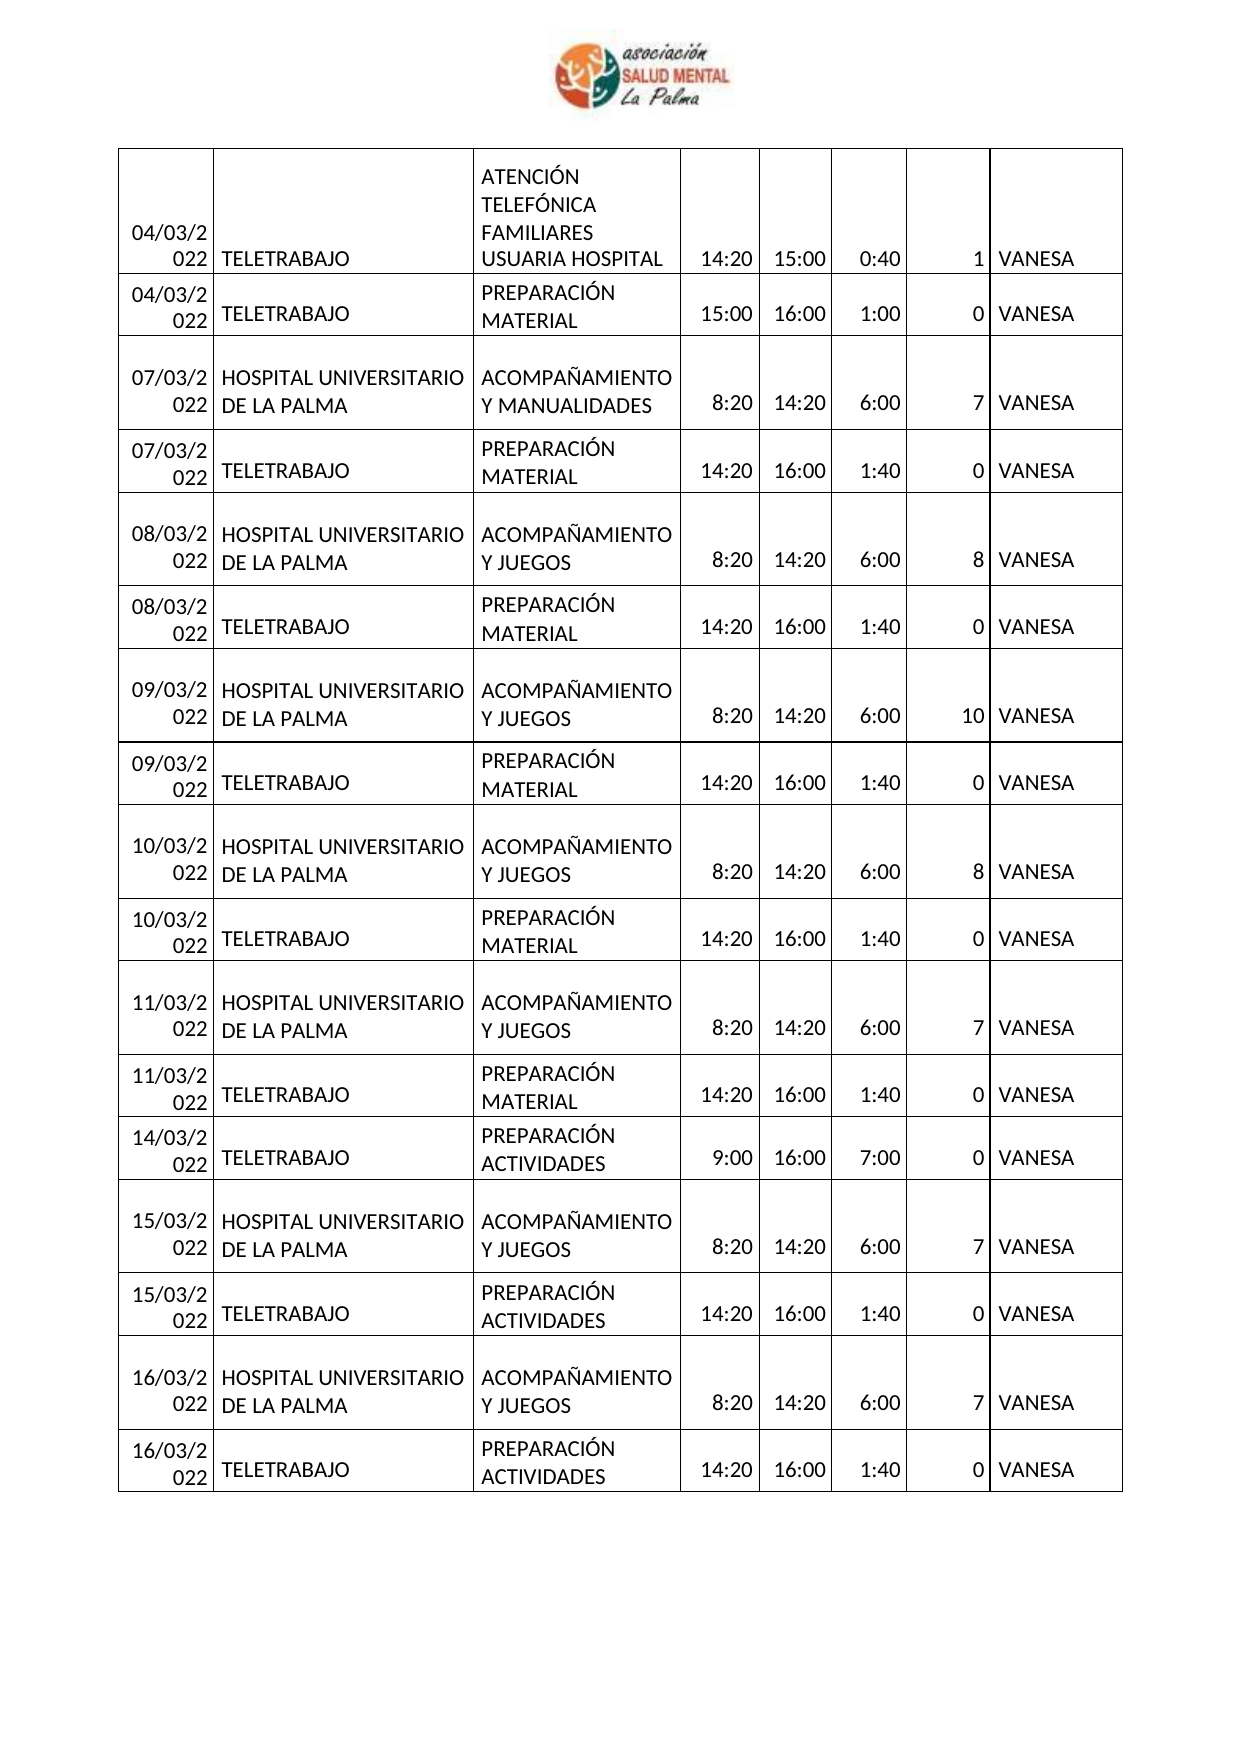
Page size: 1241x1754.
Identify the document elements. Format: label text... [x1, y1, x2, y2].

table_cell 16:00 [760, 586, 831, 648]
table_cell 14:20 [760, 336, 831, 429]
table_cell VANESA [991, 1180, 1122, 1272]
table_cell 14:20 [760, 1180, 831, 1272]
table_cell VANESA [991, 1055, 1122, 1116]
table_cell 09/03/2 022 [119, 649, 213, 741]
table_cell 7 [907, 961, 989, 1054]
table_cell 9:00 [681, 1117, 759, 1179]
table_cell 14:20 [681, 899, 759, 960]
table_header TELETRABAJO [214, 149, 473, 273]
table_cell HOSPITAL UNIVERSITARIO DE LA PALMA [214, 805, 473, 898]
table_cell 0 [907, 274, 989, 335]
table_cell 8:20 [681, 1336, 759, 1429]
table_cell 0 [907, 1430, 989, 1491]
table_cell 7 [907, 336, 989, 429]
table_cell HOSPITAL UNIVERSITARIO DE LA PALMA [214, 493, 473, 585]
picture [548, 29, 735, 121]
table_cell PREPARACIÓN ACTIVIDADES [474, 1273, 680, 1335]
table_cell ACOMPAÑAMIENTO Y JUEGOS [474, 1336, 680, 1429]
table_cell PREPARACIÓN ACTIVIDADES [474, 1430, 680, 1491]
table_cell PREPARACIÓN ACTIVIDADES [474, 1117, 680, 1179]
table_cell 8:20 [681, 805, 759, 898]
table_cell VANESA [991, 586, 1122, 648]
table_cell 1:40 [832, 1273, 906, 1335]
table_cell 16:00 [760, 1055, 831, 1116]
table_cell TELETRABAJO [214, 1055, 473, 1116]
table_cell 6:00 [832, 336, 906, 429]
table_cell 10/03/2 022 [119, 805, 213, 898]
table_cell VANESA [991, 805, 1122, 898]
table_cell 16:00 [760, 1117, 831, 1179]
table_cell TELETRABAJO [214, 1273, 473, 1335]
table_cell 15:00 [681, 274, 759, 335]
table_cell VANESA [991, 1430, 1122, 1491]
table_cell 16/03/2 022 [119, 1430, 213, 1491]
table_cell VANESA [991, 1336, 1122, 1429]
table_cell 16/03/2 022 [119, 1336, 213, 1429]
table_cell PREPARACIÓN MATERIAL [474, 430, 680, 492]
table_cell 1:40 [832, 430, 906, 492]
table_cell 14:20 [681, 430, 759, 492]
table_cell VANESA [991, 274, 1122, 335]
table_cell 11/03/2 022 [119, 961, 213, 1054]
table_cell ACOMPAÑAMIENTO Y JUEGOS [474, 805, 680, 898]
table_cell TELETRABAJO [214, 586, 473, 648]
table_cell TELETRABAJO [214, 430, 473, 492]
table_cell 8:20 [681, 493, 759, 585]
table_cell 7 [907, 1180, 989, 1272]
table_cell 16:00 [760, 1430, 831, 1491]
table_cell 07/03/2 022 [119, 336, 213, 429]
table_cell 08/03/2 022 [119, 586, 213, 648]
table_cell 14/03/2 022 [119, 1117, 213, 1179]
table_cell 07/03/2 022 [119, 430, 213, 492]
table_cell 14:20 [760, 649, 831, 741]
table_cell VANESA [991, 961, 1122, 1054]
table_header VANESA [991, 149, 1122, 273]
table_cell TELETRABAJO [214, 899, 473, 960]
table_cell 8:20 [681, 649, 759, 741]
table_cell 6:00 [832, 1180, 906, 1272]
table_cell 8:20 [681, 336, 759, 429]
table_cell 10 [907, 649, 989, 741]
table_cell 1:40 [832, 586, 906, 648]
table_header 0:40 [832, 149, 906, 273]
table_cell 10/03/2 022 [119, 899, 213, 960]
table_cell TELETRABAJO [214, 1430, 473, 1491]
table_header ATENCIÓN TELEFÓNICA FAMILIARES USUARIA HOSPITAL [474, 149, 680, 273]
table_cell 1:40 [832, 1430, 906, 1491]
table_cell 14:20 [760, 805, 831, 898]
table_header 15:00 [760, 149, 831, 273]
table_cell VANESA [991, 743, 1122, 804]
table_cell 1:00 [832, 274, 906, 335]
table_cell 0 [907, 1055, 989, 1116]
table_cell 11/03/2 022 [119, 1055, 213, 1116]
table_cell 1:40 [832, 743, 906, 804]
table_cell 0 [907, 899, 989, 960]
table_cell 16:00 [760, 1273, 831, 1335]
table_cell 14:20 [760, 493, 831, 585]
table_cell PREPARACIÓN MATERIAL [474, 1055, 680, 1116]
table_cell 6:00 [832, 649, 906, 741]
table_cell VANESA [991, 493, 1122, 585]
table_cell 1:40 [832, 1055, 906, 1116]
table_cell HOSPITAL UNIVERSITARIO DE LA PALMA [214, 336, 473, 429]
table_cell 14:20 [760, 1336, 831, 1429]
table_cell VANESA [991, 899, 1122, 960]
table_cell 08/03/2 022 [119, 493, 213, 585]
table_header 1 [907, 149, 989, 273]
table_cell 8 [907, 493, 989, 585]
table_header 04/03/2 022 [119, 149, 213, 273]
table_cell 0 [907, 586, 989, 648]
table_cell VANESA [991, 649, 1122, 741]
table_cell ACOMPAÑAMIENTO Y JUEGOS [474, 649, 680, 741]
table_cell HOSPITAL UNIVERSITARIO DE LA PALMA [214, 1180, 473, 1272]
table_cell TELETRABAJO [214, 274, 473, 335]
table_cell TELETRABAJO [214, 743, 473, 804]
table_cell VANESA [991, 336, 1122, 429]
table_cell HOSPITAL UNIVERSITARIO DE LA PALMA [214, 649, 473, 741]
table_cell HOSPITAL UNIVERSITARIO DE LA PALMA [214, 1336, 473, 1429]
table_cell 8:20 [681, 1180, 759, 1272]
table_cell TELETRABAJO [214, 1117, 473, 1179]
table_cell 14:20 [681, 743, 759, 804]
table_cell 0 [907, 430, 989, 492]
table_cell 09/03/2 022 [119, 743, 213, 804]
table_cell PREPARACIÓN MATERIAL [474, 899, 680, 960]
table_cell VANESA [991, 1273, 1122, 1335]
table_header 14:20 [681, 149, 759, 273]
table_cell 16:00 [760, 274, 831, 335]
table_cell PREPARACIÓN MATERIAL [474, 743, 680, 804]
table_cell 6:00 [832, 805, 906, 898]
table_cell ACOMPAÑAMIENTO Y JUEGOS [474, 493, 680, 585]
table_cell HOSPITAL UNIVERSITARIO DE LA PALMA [214, 961, 473, 1054]
table_cell 0 [907, 1117, 989, 1179]
table_cell 6:00 [832, 961, 906, 1054]
table_cell 14:20 [681, 1430, 759, 1491]
table_cell 6:00 [832, 493, 906, 585]
table_cell ACOMPAÑAMIENTO Y JUEGOS [474, 1180, 680, 1272]
table_cell ACOMPAÑAMIENTO Y MANUALIDADES [474, 336, 680, 429]
table_cell PREPARACIÓN MATERIAL [474, 586, 680, 648]
table_cell 15/03/2 022 [119, 1180, 213, 1272]
table_cell 6:00 [832, 1336, 906, 1429]
table_cell 14:20 [760, 961, 831, 1054]
table_cell 14:20 [681, 1273, 759, 1335]
table_cell VANESA [991, 1117, 1122, 1179]
table_cell 16:00 [760, 899, 831, 960]
table_cell 8:20 [681, 961, 759, 1054]
table_cell 14:20 [681, 1055, 759, 1116]
table_cell PREPARACIÓN MATERIAL [474, 274, 680, 335]
table_cell 14:20 [681, 586, 759, 648]
table_cell 7 [907, 1336, 989, 1429]
table_cell 1:40 [832, 899, 906, 960]
table_cell 0 [907, 743, 989, 804]
table_cell 16:00 [760, 743, 831, 804]
table_cell 16:00 [760, 430, 831, 492]
table_cell 04/03/2 022 [119, 274, 213, 335]
table_cell VANESA [991, 430, 1122, 492]
table_cell 0 [907, 1273, 989, 1335]
table_cell 7:00 [832, 1117, 906, 1179]
table_cell 8 [907, 805, 989, 898]
table_cell 15/03/2 022 [119, 1273, 213, 1335]
table_cell ACOMPAÑAMIENTO Y JUEGOS [474, 961, 680, 1054]
